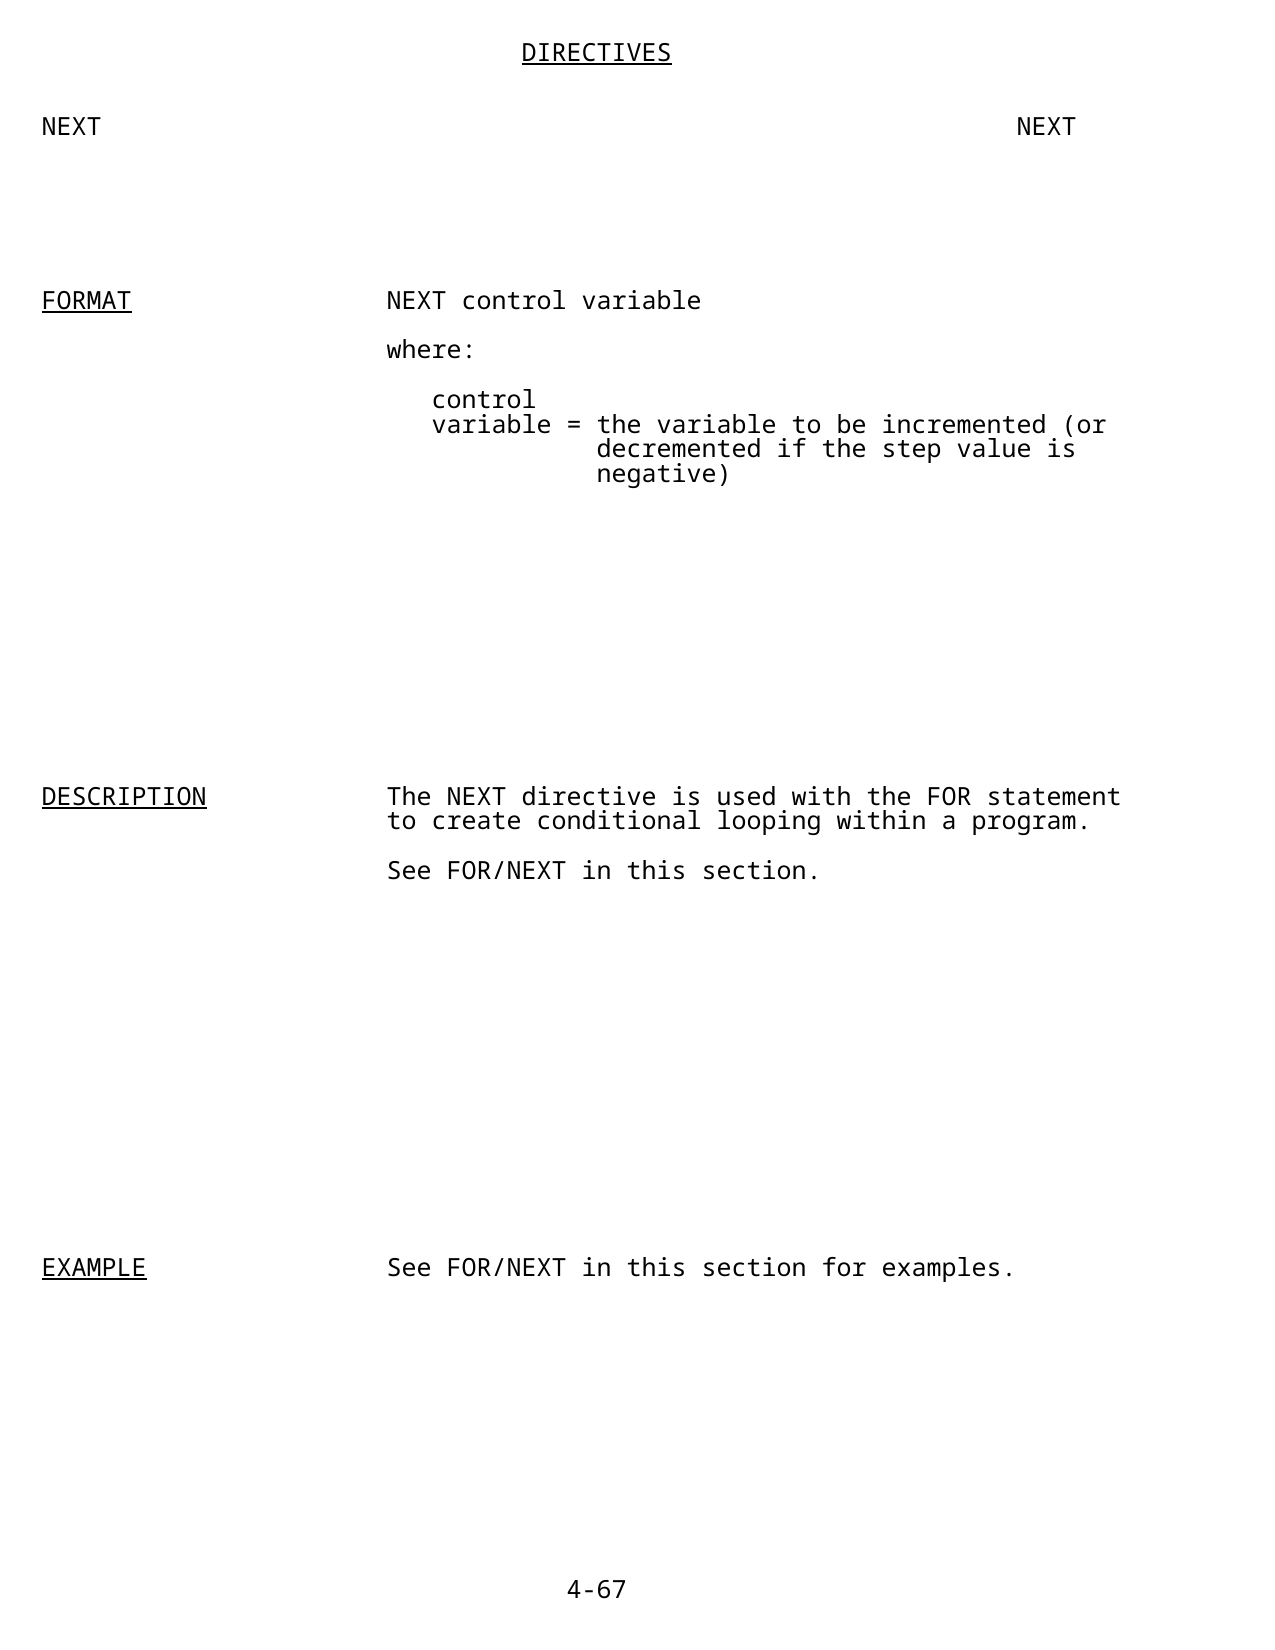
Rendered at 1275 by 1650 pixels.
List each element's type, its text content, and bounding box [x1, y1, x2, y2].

text DESCRIPTION The NEXT directive is used with the FOR statement [41, 785, 1234, 810]
text decremented if the step value is [41, 438, 1234, 463]
text 4-67 [41, 1578, 1234, 1603]
text variable = the variable to be incremented (or [41, 413, 1234, 438]
text NEXT NEXT [41, 116, 1234, 141]
text negative) [41, 463, 1234, 488]
text EXAMPLE See FOR/NEXT in this section for examples. [41, 1256, 1234, 1281]
text FORMAT NEXT control variable [41, 289, 1234, 314]
text to create conditional looping within a program. [41, 810, 1234, 835]
text DIRECTIVES [41, 41, 1234, 66]
text where: [41, 339, 1234, 364]
text See FOR/NEXT in this section. [41, 859, 1234, 884]
text control [41, 388, 1234, 413]
